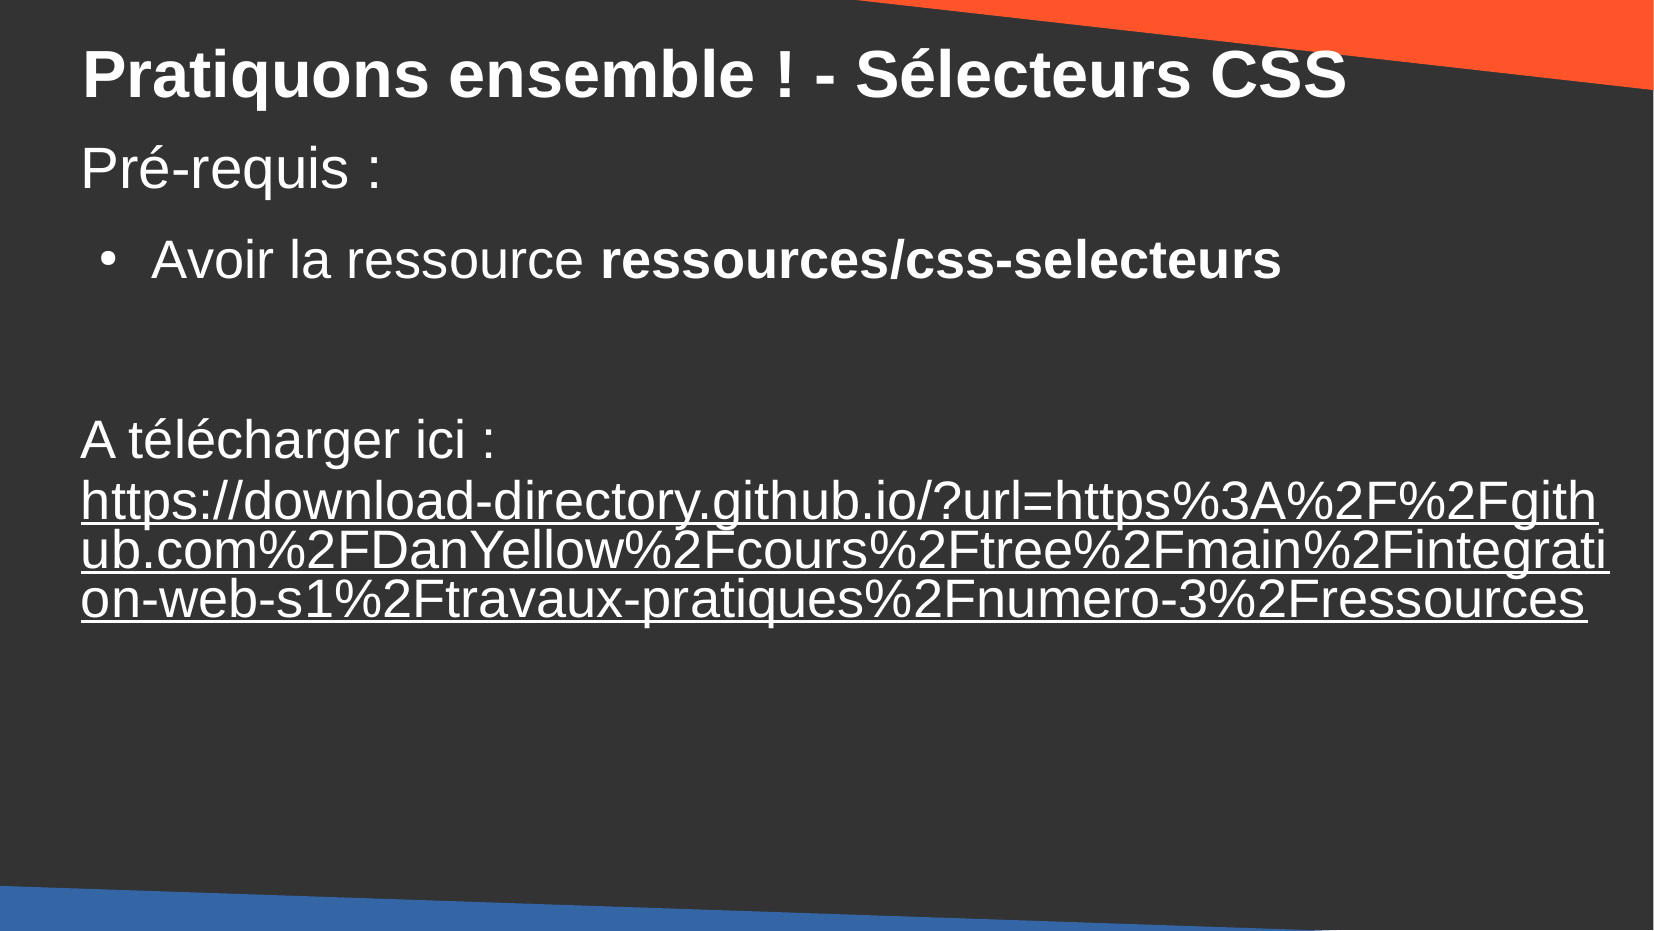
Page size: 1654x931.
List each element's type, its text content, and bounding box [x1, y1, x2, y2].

list Pré-requis : Avoir la ressource ressources/css-selecteurs A télécharger ici : https://download-directory.github.io/?url=https%3A%2F%2Fgithub.com%2FDanYellow%2Fcours%2Ftree%2Fmain%2Fintegration-web-s1%2Ftravaux-pratiques%2Fnumero-3%2Fressources [80, 135, 1620, 721]
title Pratiquons ensemble ! - Sélecteurs CSS [82, 37, 1571, 114]
text_box [0, 885, 1337, 931]
text_box [855, 0, 1654, 91]
